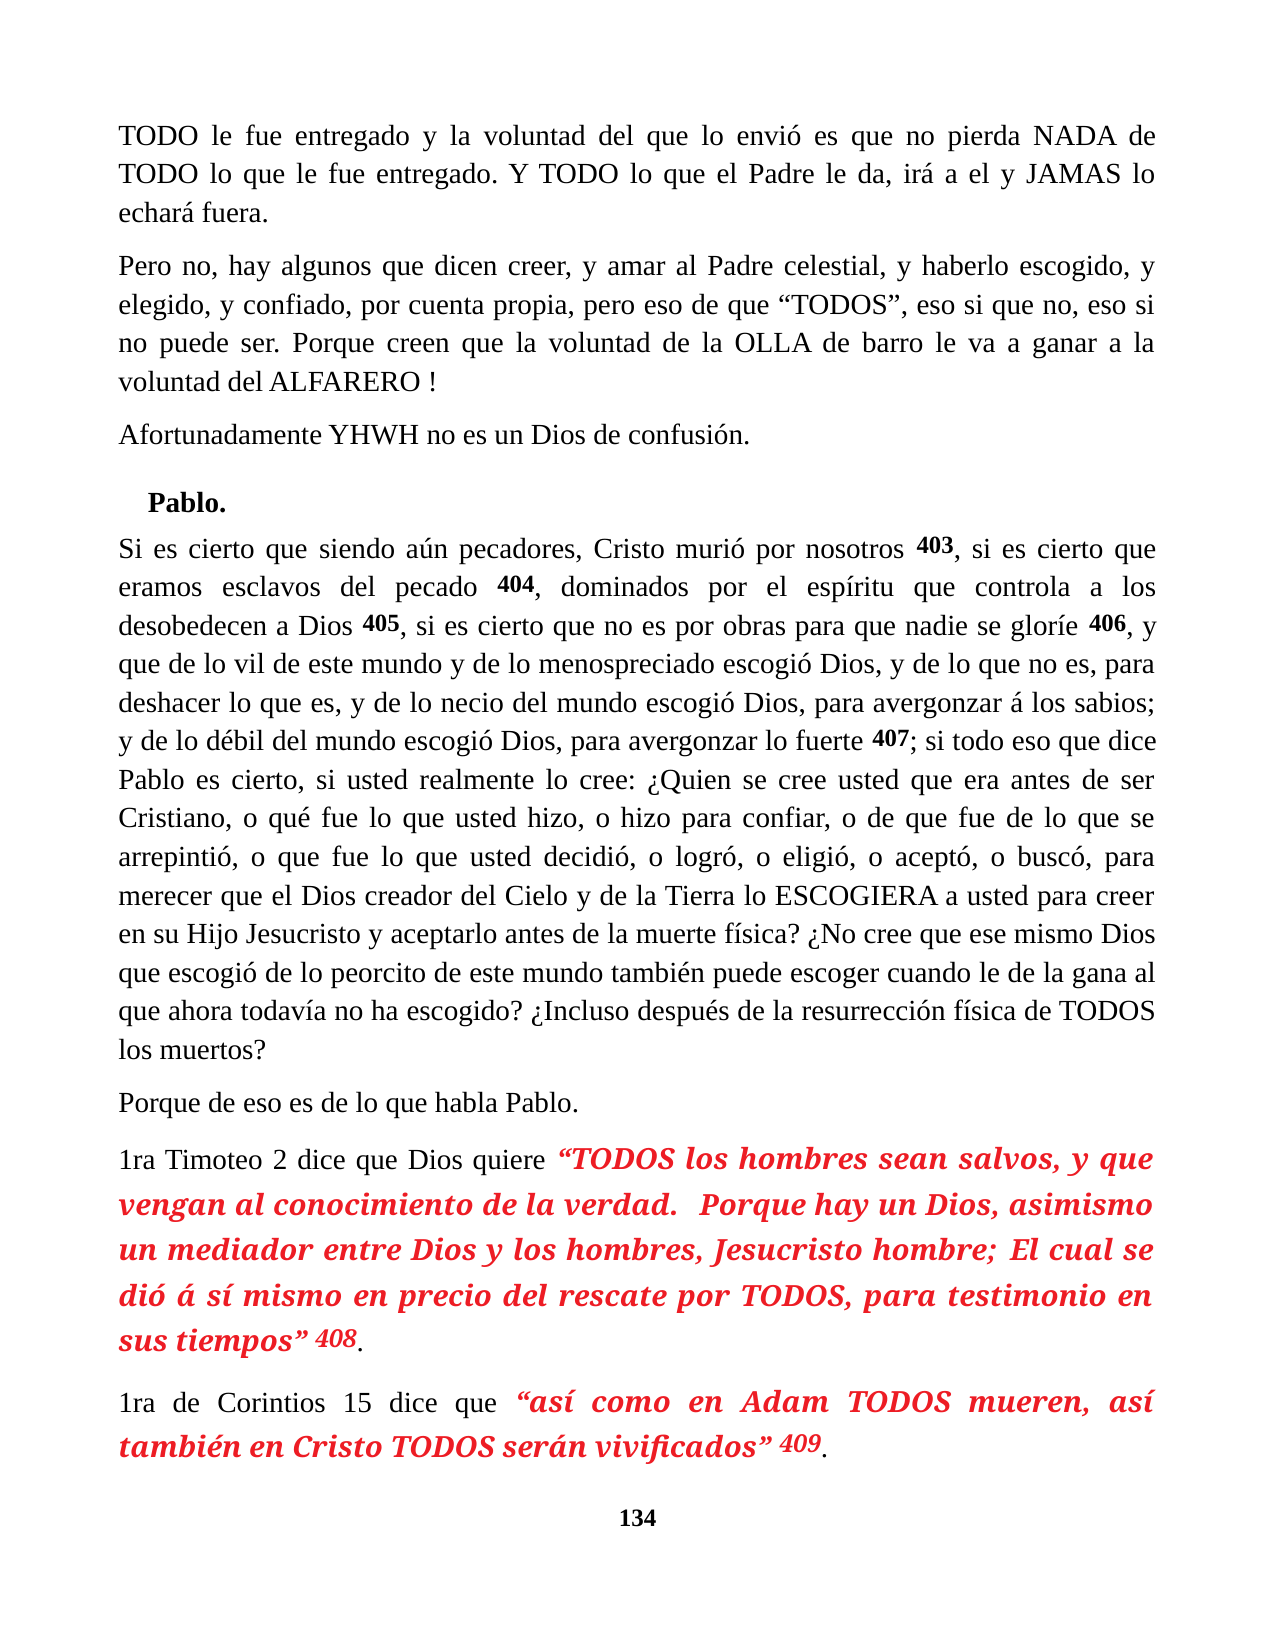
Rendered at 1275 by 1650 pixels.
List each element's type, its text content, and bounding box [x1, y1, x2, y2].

text Si es cierto que siendo aún pecadores, Cristo murió por nosotros , si es cierto que eramos esclavos del pecado , dominados por el espíritu que controla a los desobedecen a Dios , si es cierto que no es por obras para que nadie se gloríe , y que de lo vil de este mundo y de lo menospreciado escogió Dios, y de lo que no es, para deshacer lo que es, y de lo necio del mundo escogió Dios, para avergonzar á los sabios; y de lo débil del mundo escogió Dios, para avergonzar lo fuerte ; si todo eso que dice Pablo es cierto, si usted realmente lo cree: ¿Quien se cree usted que era antes de ser Cristiano, o qué fue lo que usted hizo, o hizo para confiar, o de que fue de lo que se arrepintió, o que fue lo que usted decidió, o logró, o eligió, o aceptó, o buscó, para merecer que el Dios creador del Cielo y de la Tierra lo ESCOGIERA a usted para creer en su Hijo Jesucristo y aceptarlo antes de la muerte física? ¿No cree que ese mismo Dios que escogió de lo peorcito de este mundo también puede escoger cuando le de la gana al que ahora todavía no ha escogido? ¿Incluso después de la resurrección física de TODOS los muertos? [118, 531, 1157, 1065]
text Pero no, hay algunos que dicen creer, y amar al Padre celestial, y haberlo escogido, y elegido, y confiado, por cuenta propia, pero eso de que “TODOS”, eso si que no, eso si no puede ser. Porque creen que la voluntad de la OLLA de barro le va a ganar a la voluntad del ALFARERO ! [118, 248, 1157, 397]
text TODO le fue entregado y la voluntad del que lo envió es que no pierda NADA de TODO lo que le fue entregado. Y TODO lo que el Padre le da, irá a el y JAMAS lo echará fuera. [118, 118, 1157, 229]
text Porque de eso es de lo que habla Pablo. [118, 1085, 1157, 1118]
text 1ra Timoteo 2 dice que Dios quiere “TODOS los hombres sean salvos, y que vengan al conocimiento de la verdad. Porque hay un Dios, asimismo un mediador entre Dios y los hombres, Jesucristo hombre; El cual se dió á sí mismo en precio del rescate por TODOS, para testimonio en sus tiempos” . [118, 1138, 1157, 1360]
subtitle Pablo. [148, 485, 1157, 518]
text 1ra de Corintios 15 dice que “así como en Adam TODOS mueren, así también en Cristo TODOS serán vivificados” . [118, 1381, 1157, 1466]
text Afortunadamente YHWH no es un Dios de confusión. [118, 417, 1157, 451]
